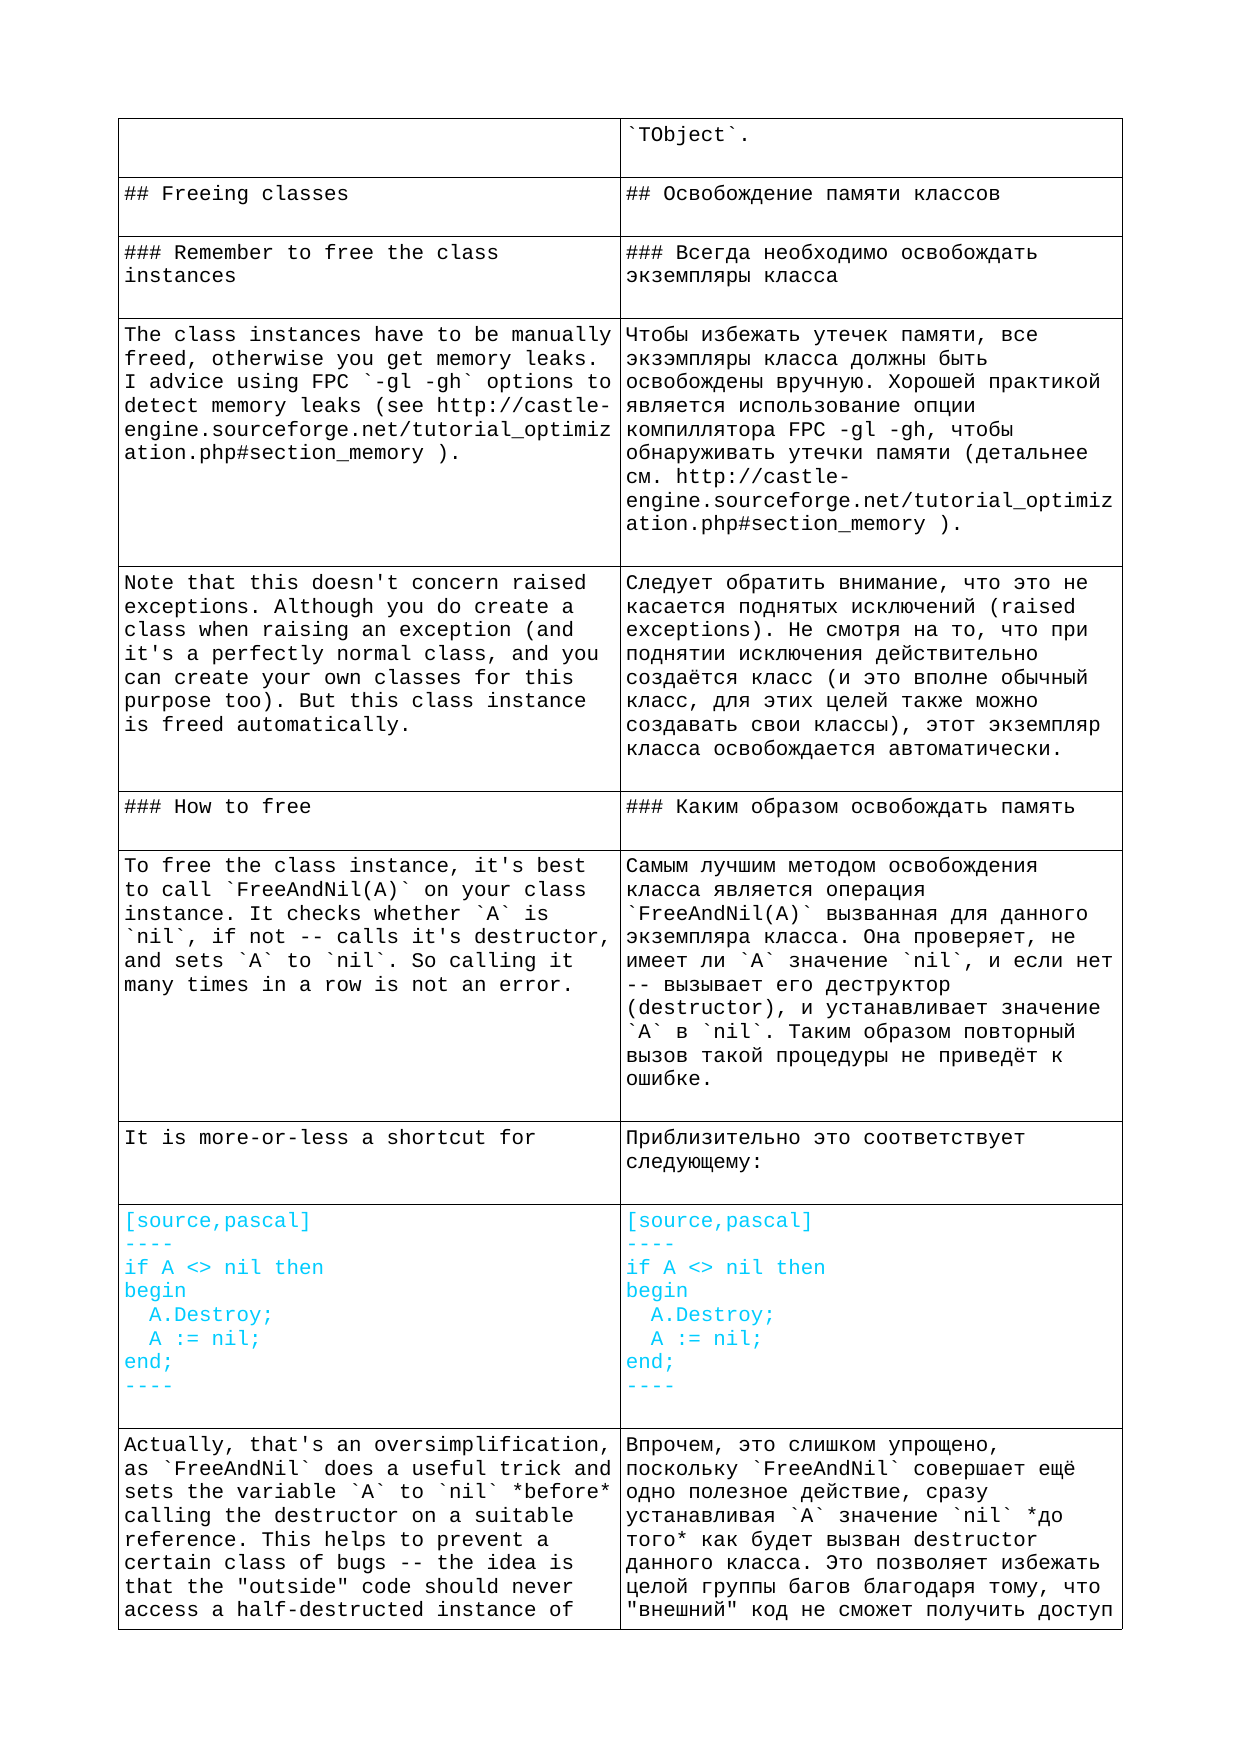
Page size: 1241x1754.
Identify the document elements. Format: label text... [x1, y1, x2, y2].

table_cell ### Remember to free the class instances [119, 237, 620, 318]
table_cell ### Каким образом освобождать память [621, 792, 1122, 849]
table_cell Чтобы избежать утечек памяти, все экзэмпляры класса должны быть освобождены вручную. Хорошей практикой является использование опции компиллятора FPC -gl -gh, чтобы обнаруживать утечки памяти (детальнее см. http://castle-engine.sourceforge.net/tutorial_optimization.php#section_memory ). [621, 319, 1122, 566]
table_cell ### How to free [119, 792, 620, 849]
table_cell The class instances have to be manually freed, otherwise you get memory leaks. I advice using FPC `-gl -gh` options to detect memory leaks (see http://castle-engine.sourceforge.net/tutorial_optimization.php#section_memory ). [119, 319, 620, 566]
table_cell It is more-or-less a shortcut for [119, 1122, 620, 1204]
table_cell Самым лучшим методом освобождения класса является операция `FreeAndNil(A)` вызванная для данного экземпляра класса. Она проверяет, не имеет ли `A` значение `nil`, и если нет -- вызывает его деструктор (destructor), и устанавливает значение `A` в `nil`. Таким образом повторный вызов такой процедуры не приведёт к ошибке. [621, 851, 1122, 1121]
table_cell ## Освобождение памяти классов [621, 178, 1122, 236]
table_cell Приблизительно это соответствует следующему: [621, 1122, 1122, 1204]
table_cell ### Всегда необходимо освобождать экземпляры класса [621, 237, 1122, 318]
table_cell ## Freeing classes [119, 178, 620, 236]
table_cell Впрочем, это слишком упрощено, поскольку `FreeAndNil` совершает ещё одно полезное действие, сразу устанавливая `A` значение `nil` *до того* как будет вызван destructor данного класса. Это позволяет избежать целой группы багов благодаря тому, что "внешний" код не сможет получить доступ [621, 1429, 1122, 1629]
table_cell `TObject`. [621, 119, 1122, 177]
table_cell Следует обратить внимание, что это не касается поднятых исключений (raised exceptions). Не смотря на то, что при поднятии исключения действительно создаётся класс (и это вполне обычный класс, для этих целей также можно создавать свои классы), этот экземпляр класса освобождается автоматически. [621, 567, 1122, 791]
table_cell Actually, that's an oversimplification, as `FreeAndNil` does a useful trick and sets the variable `A` to `nil` *before* calling the destructor on a suitable reference. This helps to prevent a certain class of bugs -- the idea is that the "outside" code should never access a half-destructed instance of [119, 1429, 620, 1629]
table_cell [119, 119, 620, 177]
table_cell [source,pascal] ---- if A <> nil then begin A.Destroy; A := nil; end; ---- [621, 1205, 1122, 1428]
table_cell Note that this doesn't concern raised exceptions. Although you do create a class when raising an exception (and it's a perfectly normal class, and you can create your own classes for this purpose too). But this class instance is freed automatically. [119, 567, 620, 791]
table_cell To free the class instance, it's best to call `FreeAndNil(A)` on your class instance. It checks whether `A` is `nil`, if not -- calls it's destructor, and sets `A` to `nil`. So calling it many times in a row is not an error. [119, 851, 620, 1121]
table_cell [source,pascal] ---- if A <> nil then begin A.Destroy; A := nil; end; ---- [119, 1205, 620, 1428]
